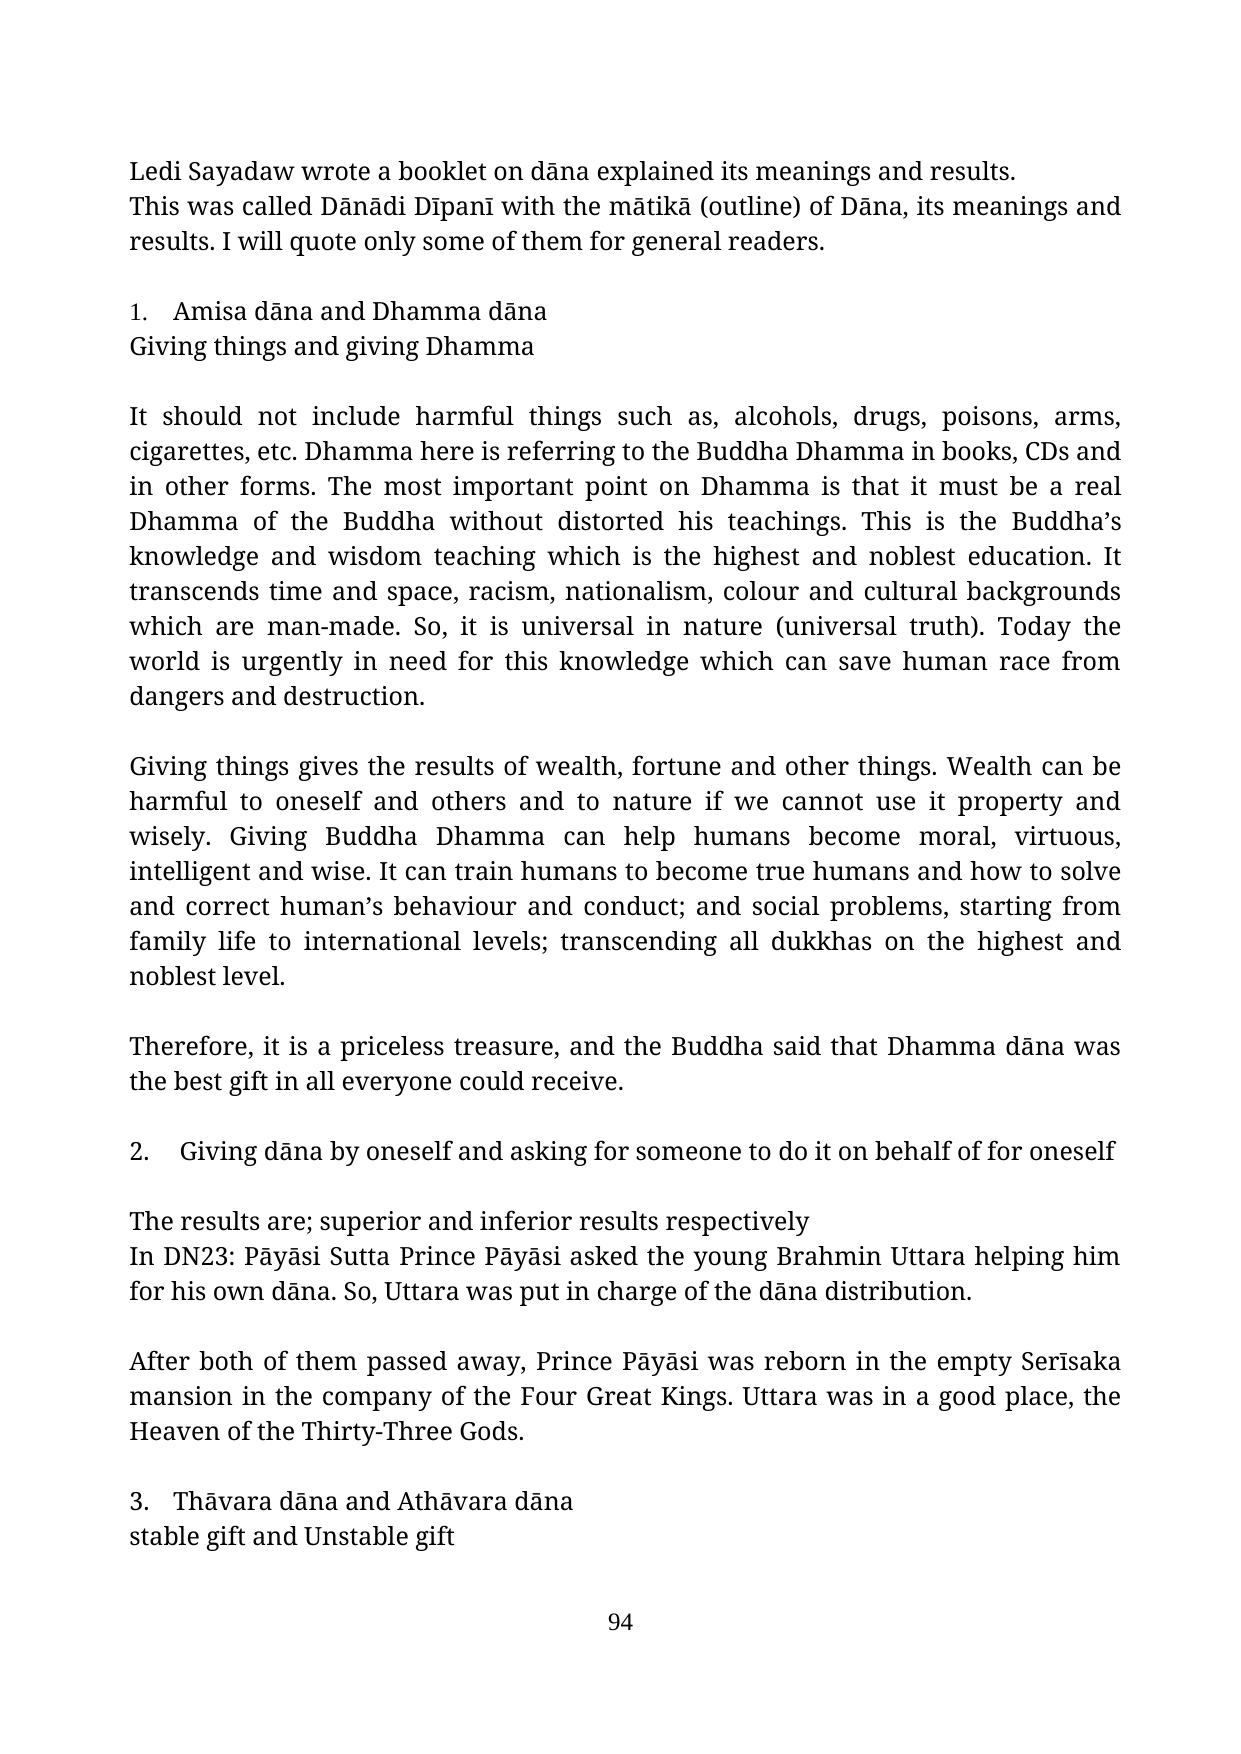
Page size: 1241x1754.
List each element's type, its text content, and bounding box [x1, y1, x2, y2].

list Amisa dāna and Dhamma dāna [129, 293, 1122, 328]
text In DN23: Pāyāsi Sutta Prince Pāyāsi asked the young Brahmin Uttara helping him for his own dāna. So, Uttara was put in charge of the dāna distribution. [129, 1238, 1122, 1308]
text stable gift and Unstable gift [129, 1518, 1122, 1553]
text Ledi Sayadaw wrote a booklet on dāna explained its meanings and results. [129, 153, 1122, 188]
list Thāvara dāna and Athāvara dāna [129, 1483, 1122, 1518]
list Giving dāna by oneself and asking for someone to do it on behalf of for oneself [129, 1133, 1122, 1168]
text After both of them passed away, Prince Pāyāsi was reborn in the empty Serīsaka mansion in the company of the Four Great Kings. Uttara was in a good place, the Heaven of the Thirty-Three Gods. [129, 1343, 1122, 1448]
text Therefore, it is a priceless treasure, and the Buddha said that Dhamma dāna was the best gift in all everyone could receive. [129, 1028, 1122, 1098]
text Giving things and giving Dhamma [129, 328, 1122, 363]
text This was called Dānādi Dīpanī with the mātikā (outline) of Dāna, its meanings and results. I will quote only some of them for general readers. [129, 188, 1122, 258]
text It should not include harmful things such as, alcohols, drugs, poisons, arms, cigarettes, etc. Dhamma here is referring to the Buddha Dhamma in books, CDs and in other forms. The most important point on Dhamma is that it must be a real Dhamma of the Buddha without distorted his teachings. This is the Buddha’s knowledge and wisdom teaching which is the highest and noblest education. It transcends time and space, racism, nationalism, colour and cultural backgrounds which are man-made. So, it is universal in nature (universal truth). Today the world is urgently in need for this knowledge which can save human race from dangers and destruction. [129, 398, 1122, 713]
text The results are; superior and inferior results respectively [129, 1203, 1122, 1238]
text Giving things gives the results of wealth, fortune and other things. Wealth can be harmful to oneself and others and to nature if we cannot use it property and wisely. Giving Buddha Dhamma can help humans become moral, virtuous, intelligent and wise. It can train humans to become true humans and how to solve and correct human’s behaviour and conduct; and social problems, starting from family life to international levels; transcending all dukkhas on the highest and noblest level. [129, 748, 1122, 993]
